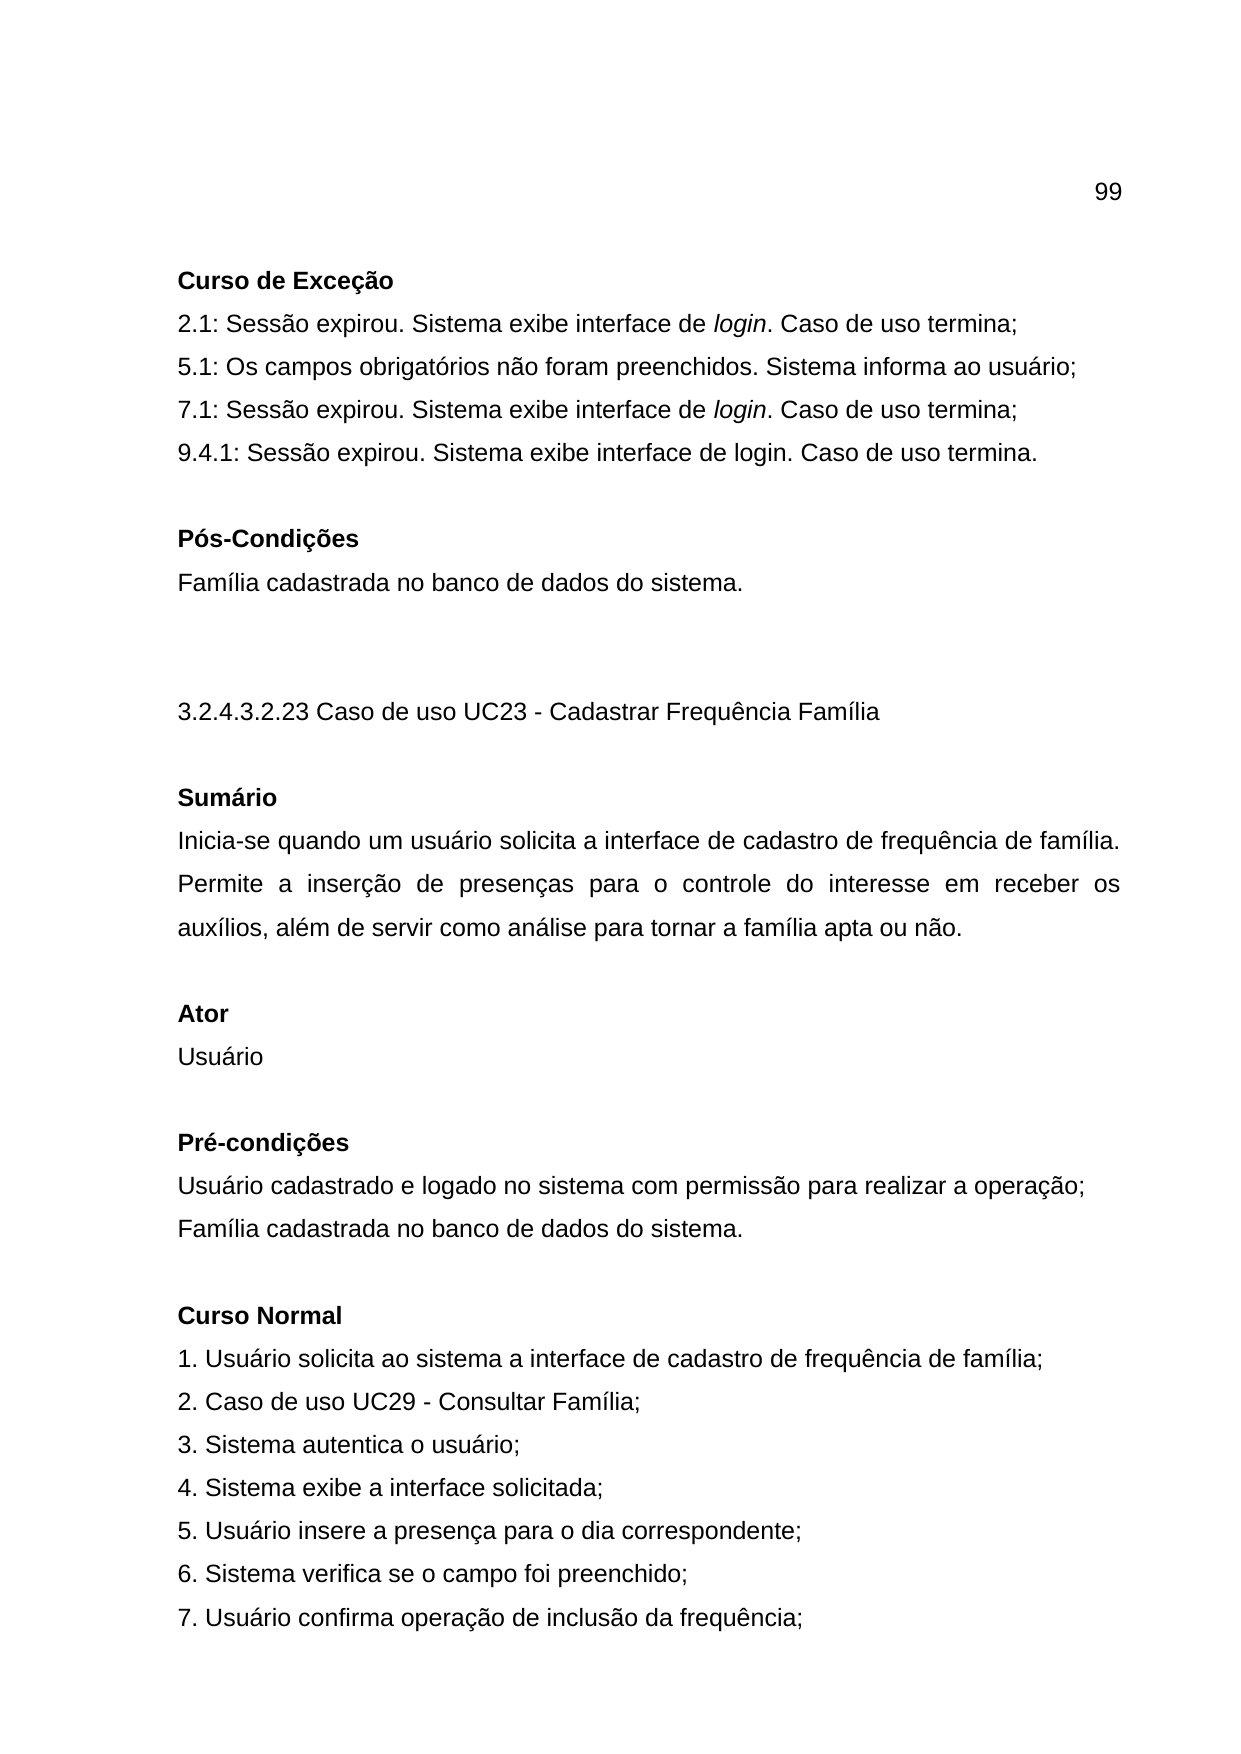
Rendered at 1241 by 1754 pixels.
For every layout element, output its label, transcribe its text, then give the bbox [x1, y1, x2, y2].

text 4. Sistema exibe a interface solicitada; [177, 1473, 1122, 1502]
text 7. Usuário confirma operação de inclusão da frequência; [177, 1603, 1122, 1631]
text Curso de Exceção [177, 266, 1122, 294]
text 2.1: Sessão expirou. Sistema exibe interface de login. Caso de uso termina; [177, 309, 1122, 338]
text 5.1: Os campos obrigatórios não foram preenchidos. Sistema informa ao usuário; [177, 352, 1122, 381]
text Família cadastrada no banco de dados do sistema. [177, 568, 1122, 596]
text 7.1: Sessão expirou. Sistema exibe interface de login. Caso de uso termina; [177, 395, 1122, 424]
text 1. Usuário solicita ao sistema a interface de cadastro de frequência de família; [177, 1344, 1122, 1373]
text Usuário [177, 1042, 1122, 1071]
text Curso Normal [177, 1301, 1122, 1329]
text 6. Sistema verifica se o campo foi preenchido; [177, 1559, 1122, 1588]
text Inicia-se quando um usuário solicita a interface de cadastro de frequência de família. Permite a inserção de presenças para o controle do interesse em receber os auxílios, além de servir como análise para tornar a família apta ou não. [177, 826, 1122, 941]
text Família cadastrada no banco de dados do sistema. [177, 1214, 1122, 1243]
text Pré-condições [177, 1128, 1122, 1157]
text 3. Sistema autentica o usuário; [177, 1430, 1122, 1459]
text 5. Usuário insere a presença para o dia correspondente; [177, 1516, 1122, 1545]
text 3.2.4.3.2.23 Caso de uso UC23 - Cadastrar Frequência Família [177, 697, 1122, 726]
text Usuário cadastrado e logado no sistema com permissão para realizar a operação; [177, 1171, 1122, 1200]
text Sumário [177, 783, 1122, 812]
text Ator [177, 999, 1122, 1028]
text Pós-Condições [177, 524, 1122, 553]
text 9.4.1: Sessão expirou. Sistema exibe interface de login. Caso de uso termina. [177, 438, 1122, 467]
text 2. Caso de uso UC29 - Consultar Família; [177, 1387, 1122, 1416]
